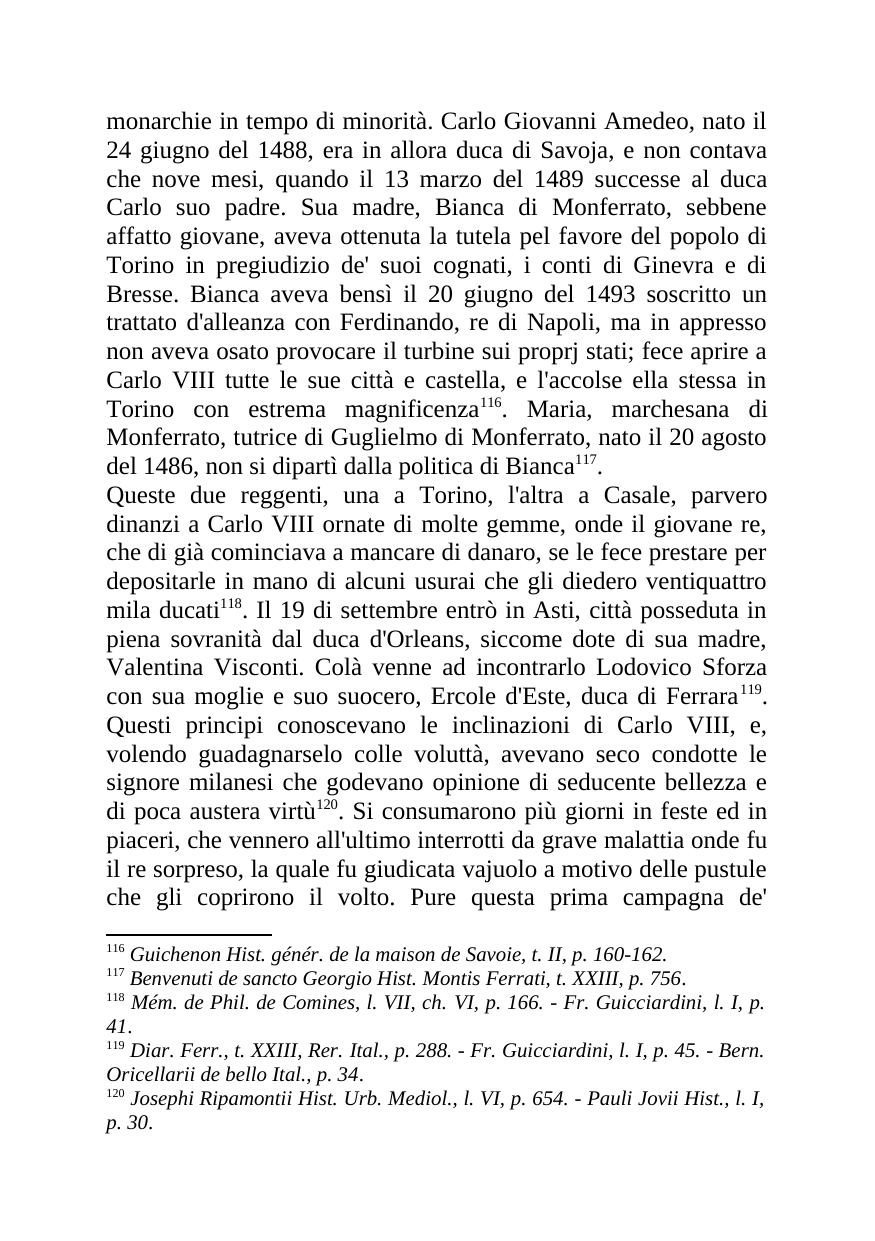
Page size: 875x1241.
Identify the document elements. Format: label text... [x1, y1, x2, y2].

text Benvenuti de sancto Georgio Hist. Montis Ferrati, t. XXIII, p. 756. [106, 966, 768, 989]
text Queste due reggenti, una a Torino, l'altra a Casale, parvero dinanzi a Carlo VIII ornate di molte gemme, onde il giovane re, che di già cominciava a mancare di danaro, se le fece prestare per depositarle in mano di alcuni usurai che gli diedero ventiquattro mila ducati. Il 19 di settembre entrò in Asti, città posseduta in piena sovranità dal duca d'Orleans, siccome dote di sua madre, Valentina Visconti. Colà venne ad incontrarlo Lodovico Sforza con sua moglie e suo suocero, Ercole d'Este, duca di Ferrara. Questi principi conoscevano le inclinazioni di Carlo VIII, e, volendo guadagnarselo colle voluttà, avevano seco condotte le signore milanesi che godevano opinione di seducente bellezza e di poca austera virtù. Si consumarono più giorni in feste ed in piaceri, che vennero all'ultimo interrotti da grave malattia onde fu il re sorpreso, la quale fu giudicata vajuolo a motivo delle pustule che gli coprirono il volto. Pure questa prima campagna de' [106, 480, 768, 911]
text Diar. Ferr., t. XXIII, Rer. Ital., p. 288. - Fr. Guicciardini, l. I, p. 45. - Bern. Oricellarii de bello Ital., p. 34. [106, 1038, 768, 1086]
text Mém. de Phil. de Comines, l. VII, ch. VI, p. 166. - Fr. Guicciardini, l. I, p. 41. [106, 989, 768, 1038]
text Josephi Ripamontii Hist. Urb. Mediol., l. VI, p. 654. - Pauli Jovii Hist., l. I, p. 30. [106, 1086, 768, 1134]
text monarchie in tempo di minorità. Carlo Giovanni Amedeo, nato il 24 giugno del 1488, era in allora duca di Savoja, e non contava che nove mesi, quando il 13 marzo del 1489 successe al duca Carlo suo padre. Sua madre, Bianca di Monferrato, sebbene affatto giovane, aveva ottenuta la tutela pel favore del popolo di Torino in pregiudizio de' suoi cognati, i conti di Ginevra e di Bresse. Bianca aveva bensì il 20 giugno del 1493 soscritto un trattato d'alleanza con Ferdinando, re di Napoli, ma in appresso non aveva osato provocare il turbine sui proprj stati; fece aprire a Carlo VIII tutte le sue città e castella, e l'accolse ella stessa in Torino con estrema magnificenza. Maria, marchesana di Monferrato, tutrice di Guglielmo di Monferrato, nato il 20 agosto del 1486, non si dipartì dalla politica di Bianca. [106, 106, 768, 480]
text Guichenon Hist. génér. de la maison de Savoie, t. II, p. 160-162. [106, 941, 768, 966]
